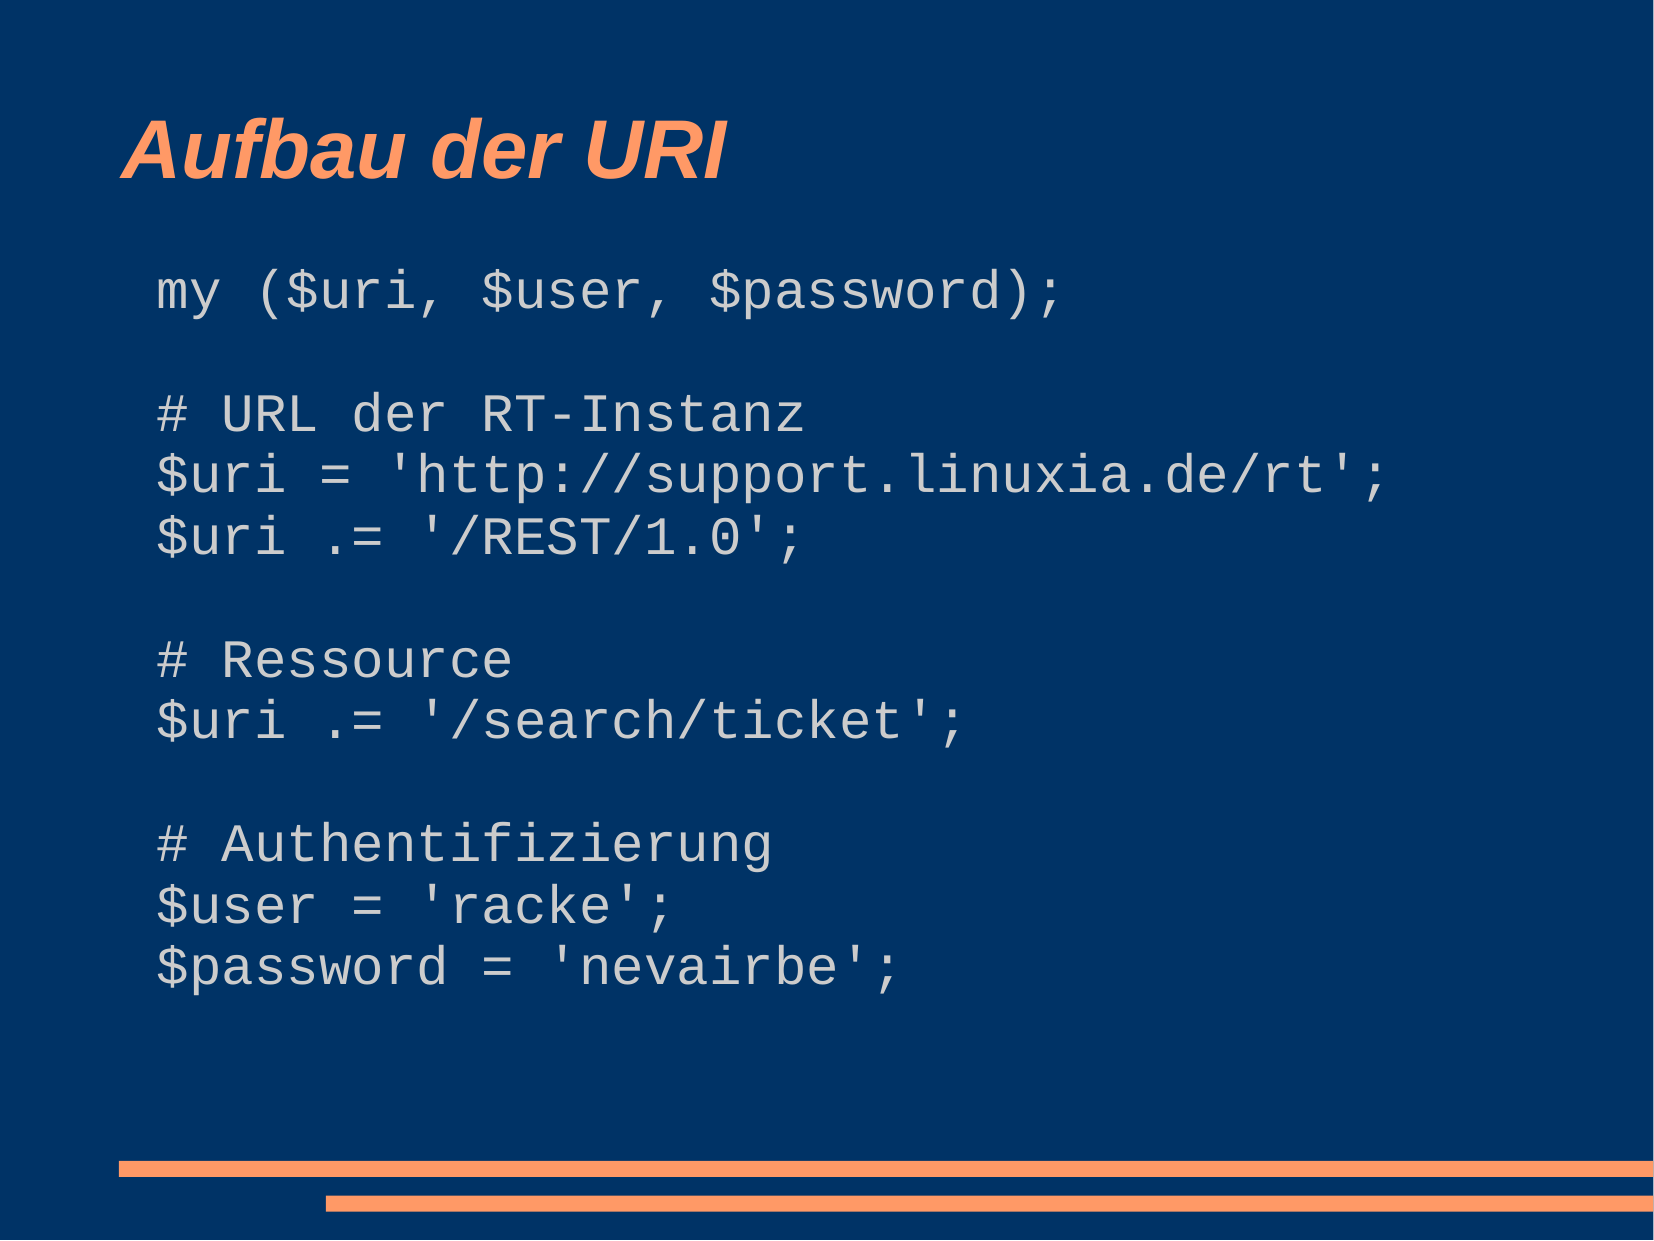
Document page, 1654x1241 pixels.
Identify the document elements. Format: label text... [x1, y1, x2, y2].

subtitle my ($uri, $user, $password); # URL der RT-Instanz $uri = 'http://support.linuxia.de/rt'; $uri .= '/REST/1.0'; # Ressource $uri .= '/search/ticket'; # Authentifizierung $user = 'racke'; $password = 'nevairbe'; [121, 262, 1506, 1063]
title Aufbau der URI [121, 46, 1534, 254]
